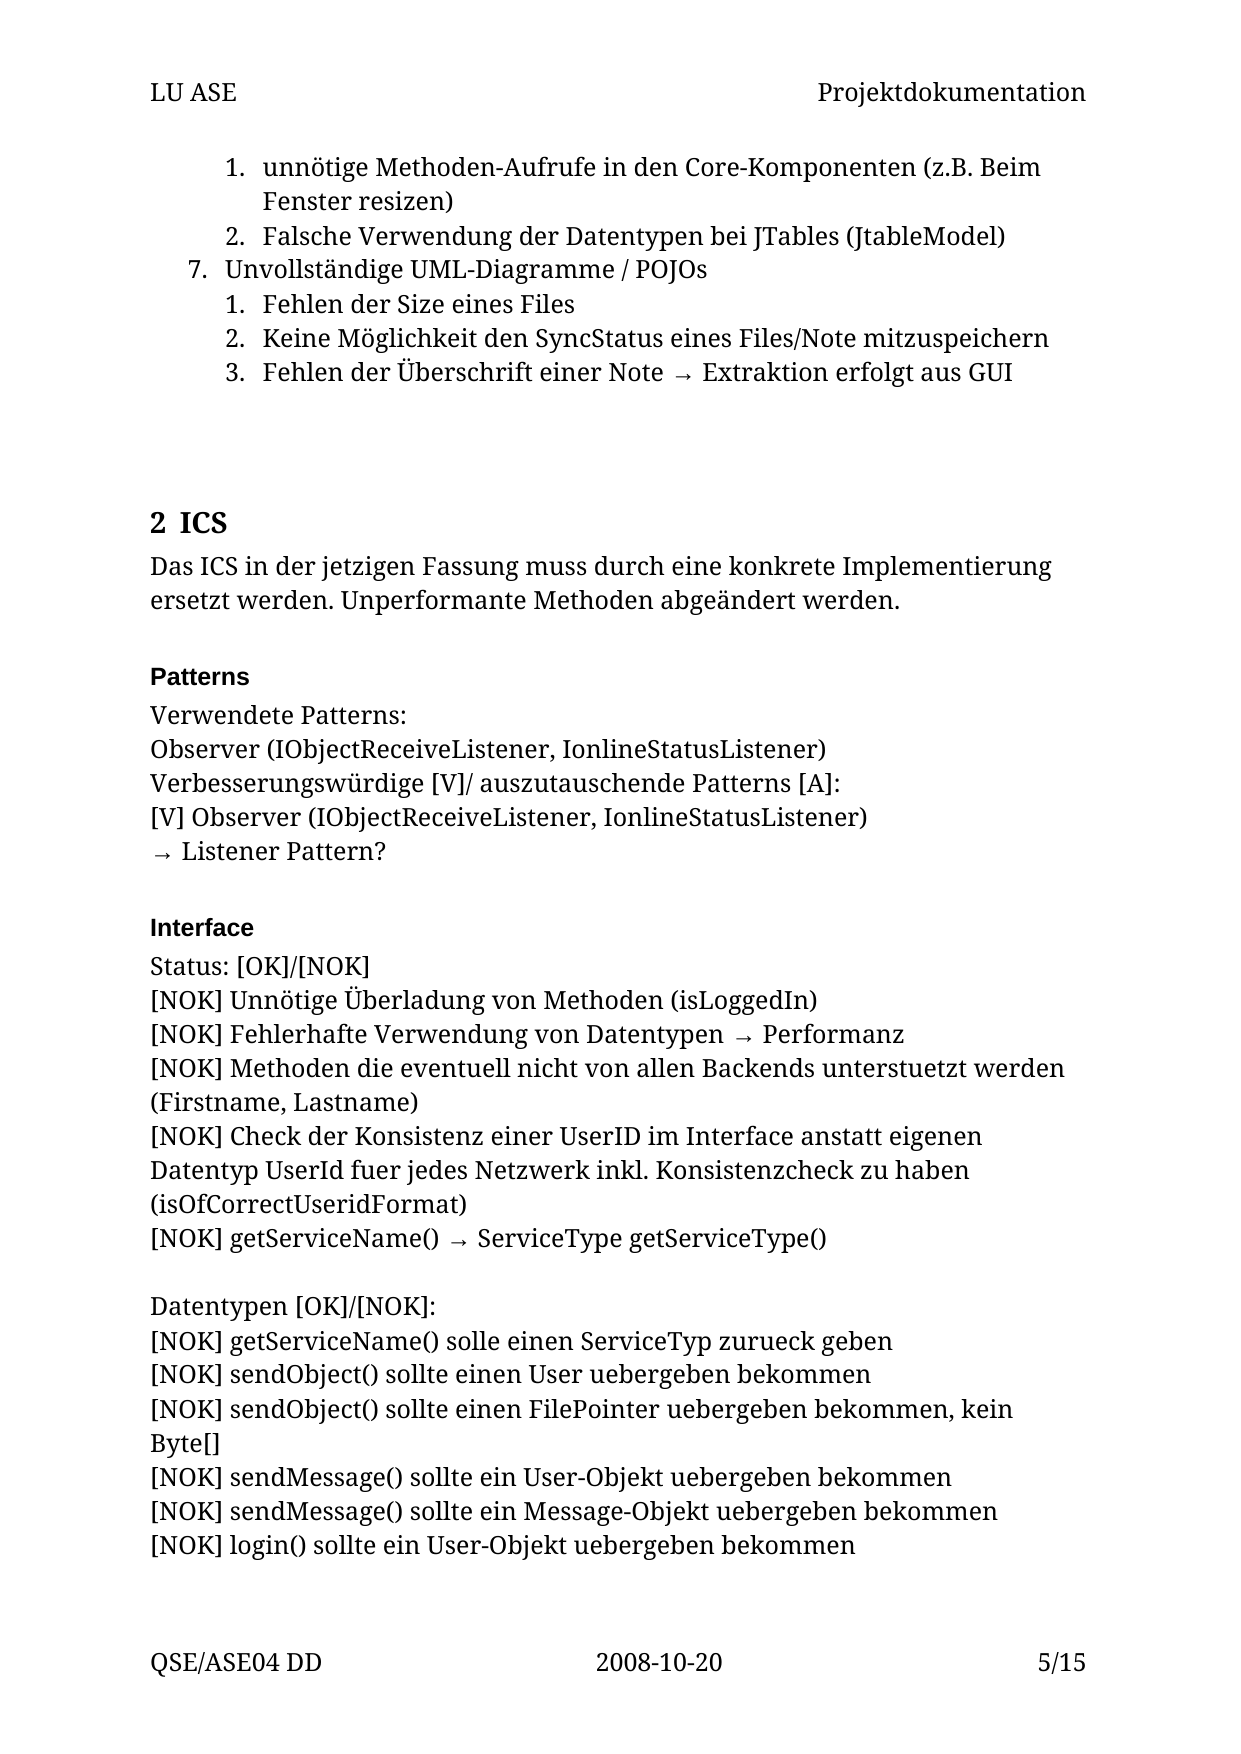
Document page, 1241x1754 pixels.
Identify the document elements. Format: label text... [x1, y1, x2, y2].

text [NOK] Fehlerhafte Verwendung von Datentypen → Performanz [150, 1017, 1090, 1051]
text Das ICS in der jetzigen Fassung muss durch eine konkrete Implementierung ersetzt werden. Unperformante Methoden abgeändert werden. [150, 548, 1090, 616]
list Unvollständige UML-Diagramme / POJOs [187, 252, 1090, 286]
text [NOK] getServiceName() solle einen ServiceTyp zurueck geben [150, 1323, 1090, 1357]
text Verwendete Patterns: [150, 697, 1090, 731]
text → Listener Pattern? [150, 833, 1090, 868]
text [V] Observer (IObjectReceiveListener, IonlineStatusListener) [150, 799, 1090, 833]
text [NOK] Check der Konsistenz einer UserID im Interface anstatt eigenen Datentyp UserId fuer jedes Netzwerk inkl. Konsistenzcheck zu haben (isOfCorrectUseridFormat) [150, 1119, 1090, 1221]
list Fehlen der Überschrift einer Note → Extraktion erfolgt aus GUI [225, 354, 1090, 388]
text Verbesserungswürdige [V]/ auszutauschende Patterns [A]: [150, 765, 1090, 799]
text [NOK] sendObject() sollte einen User uebergeben bekommen [150, 1357, 1090, 1391]
text Datentypen [OK]/[NOK]: [150, 1289, 1090, 1323]
list Fehlen der Size eines Files [225, 286, 1090, 320]
text [NOK] sendMessage() sollte ein User-Objekt uebergeben bekommen [150, 1459, 1090, 1493]
list unnötige Methoden-Aufrufe in den Core-Komponenten (z.B. Beim Fenster resizen) [225, 150, 1090, 218]
text [NOK] sendMessage() sollte ein Message-Objekt uebergeben bekommen [150, 1493, 1090, 1527]
text Observer (IObjectReceiveListener, IonlineStatusListener) [150, 731, 1090, 765]
subtitle ICS [150, 502, 1090, 542]
text [NOK] getServiceName() → ServiceType getServiceType() [150, 1221, 1090, 1255]
text [NOK] login() sollte ein User-Objekt uebergeben bekommen [150, 1527, 1090, 1562]
list Keine Möglichkeit den SyncStatus eines Files/Note mitzuspeichern [225, 320, 1090, 354]
text [NOK] sendObject() sollte einen FilePointer uebergeben bekommen, kein Byte[] [150, 1391, 1090, 1459]
subtitle Interface [150, 913, 1090, 942]
text [NOK] Methoden die eventuell nicht von allen Backends unterstuetzt werden (Firstname, Lastname) [150, 1051, 1090, 1119]
text Status: [OK]/[NOK] [150, 948, 1090, 982]
list Falsche Verwendung der Datentypen bei JTables (JtableModel) [225, 218, 1090, 252]
subtitle Patterns [150, 662, 1090, 691]
text [NOK] Unnötige Überladung von Methoden (isLoggedIn) [150, 982, 1090, 1017]
